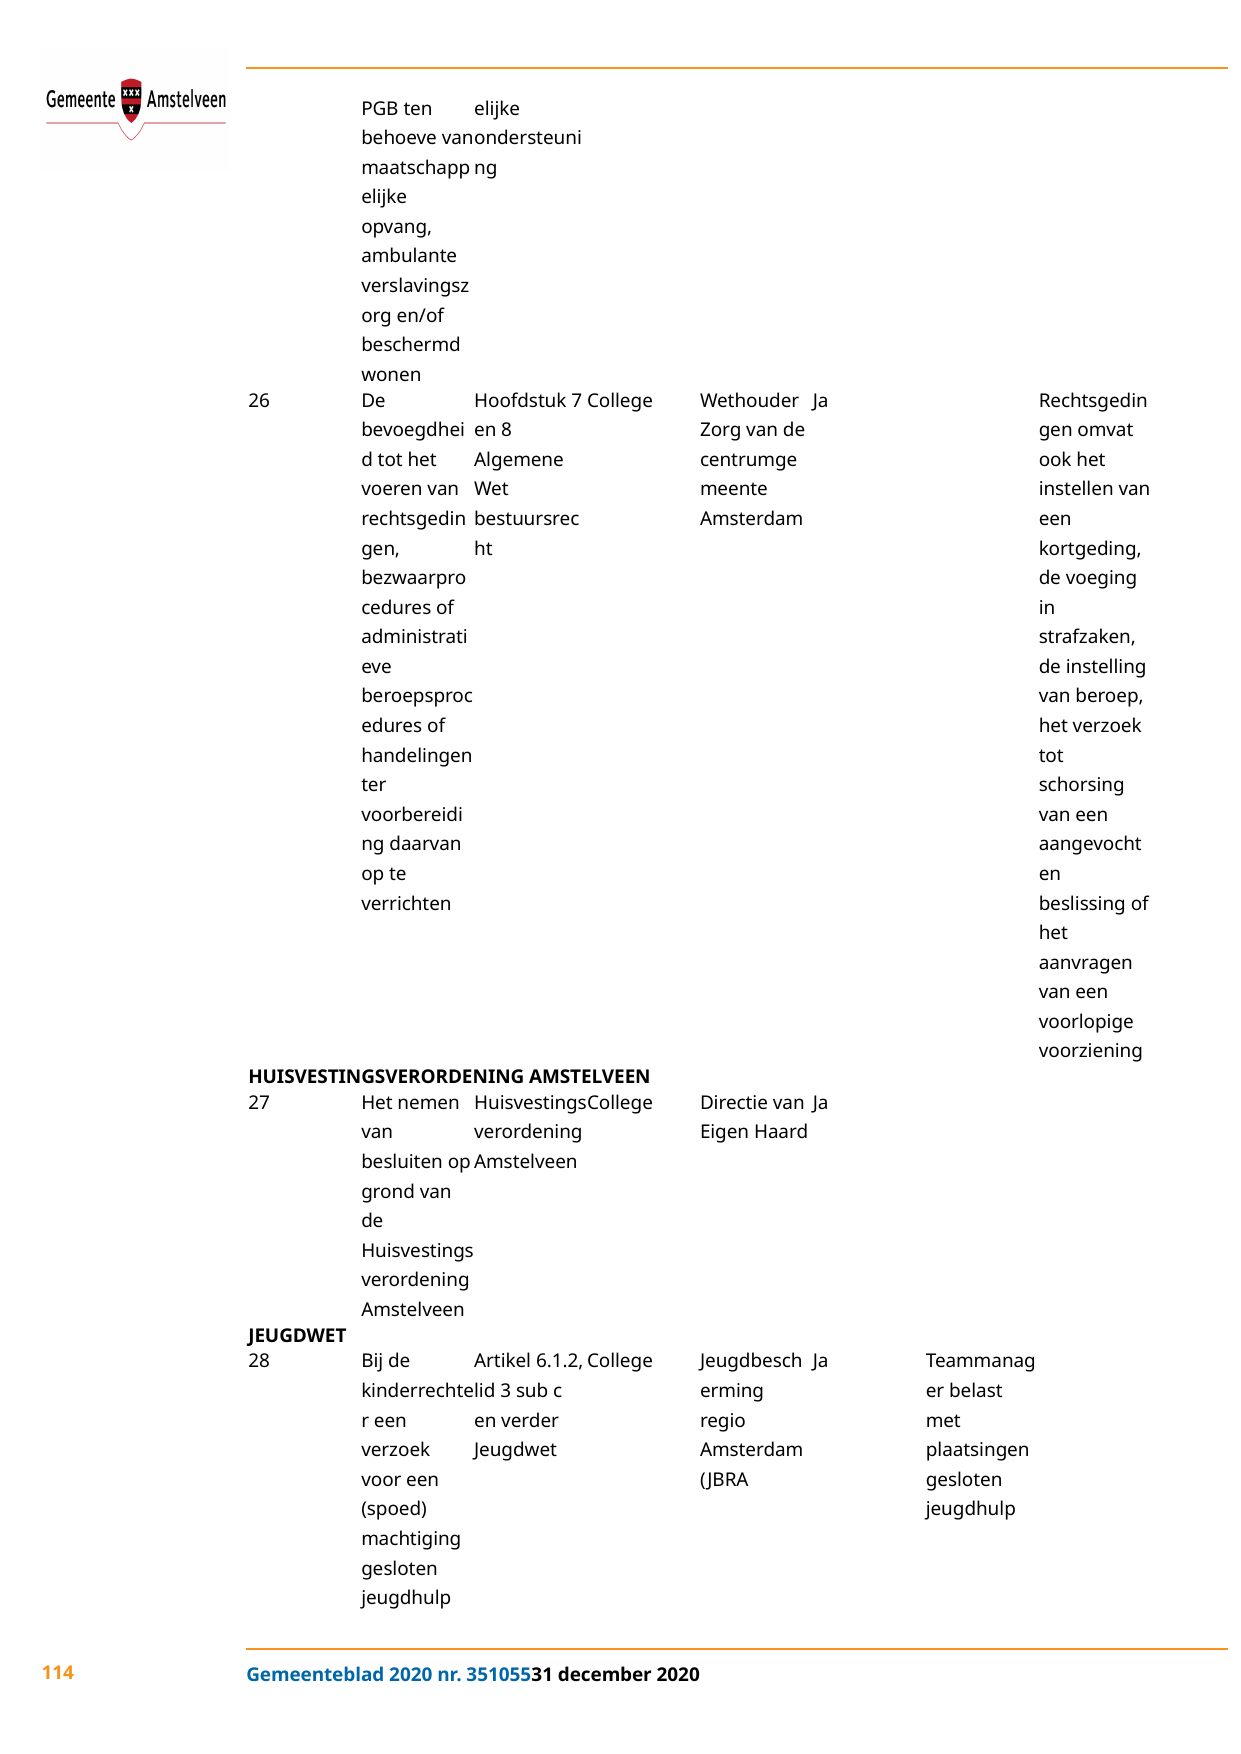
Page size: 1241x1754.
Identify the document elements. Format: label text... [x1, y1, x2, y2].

table_cell [700, 95, 813, 387]
table_cell De bevoegdheid tot het voeren van rechtsgedingen, bezwaarprocedures of administratieve beroepsprocedures of handelingen ter voorbereiding daarvan op te verrichten [361, 387, 474, 1063]
table_cell Teammanager belast met plaatsingen gesloten jeugdhulp [926, 1348, 1038, 1610]
table_cell College [587, 387, 700, 1063]
picture [41, 47, 231, 172]
table_cell [1039, 95, 1152, 387]
table_cell JEUGDWET [248, 1322, 1152, 1348]
table_cell Ja [813, 1348, 926, 1610]
table_cell Jeugdbescherming regio Amsterdam (JBRA [700, 1348, 813, 1610]
table_cell elijke ondersteuning [474, 95, 587, 387]
table_cell [587, 95, 700, 387]
table_cell [813, 95, 926, 387]
table_cell College [587, 1348, 700, 1610]
table_cell [926, 387, 1038, 1063]
table_cell 28 [248, 1348, 361, 1610]
table_cell [1039, 1089, 1152, 1322]
table_cell HUISVESTINGSVERORDENING AMSTELVEEN [248, 1063, 1152, 1089]
table_cell Rechtsgedingen omvat ook het instellen van een kortgeding, de voeging in strafzaken, de instelling van beroep, het verzoek tot schorsing van een aangevochten beslissing of het aanvragen van een voorlopige voorziening [1039, 387, 1152, 1063]
table_cell [1039, 1348, 1152, 1610]
table_cell 26 [248, 387, 361, 1063]
table_cell Ja [813, 1089, 926, 1322]
table_cell PGB ten behoeve van maatschappelijke opvang, ambulante verslavingszorg en/of beschermd wonen [361, 95, 474, 387]
table_cell Wethouder Zorg van de centrumgemeente Amsterdam [700, 387, 813, 1063]
table_cell Ja [813, 387, 926, 1063]
table_cell Bij de kinderrechter een verzoek voor een (spoed) machtiging gesloten jeugdhulp [361, 1348, 474, 1610]
table_cell Hoofdstuk 7 en 8 Algemene Wet bestuursrecht [474, 387, 587, 1063]
table_cell [248, 95, 361, 387]
table_cell [926, 95, 1038, 387]
table_cell Artikel 6.1.2, lid 3 sub c en verder Jeugdwet [474, 1348, 587, 1610]
table_cell College [587, 1089, 700, 1322]
table_cell Het nemen van besluiten op grond van de Huisvestingsverordening Amstelveen [361, 1089, 474, 1322]
table_cell 27 [248, 1089, 361, 1322]
table_cell Directie van Eigen Haard [700, 1089, 813, 1322]
table_cell [926, 1089, 1038, 1322]
table_cell Huisvestingsverordening Amstelveen [474, 1089, 587, 1322]
